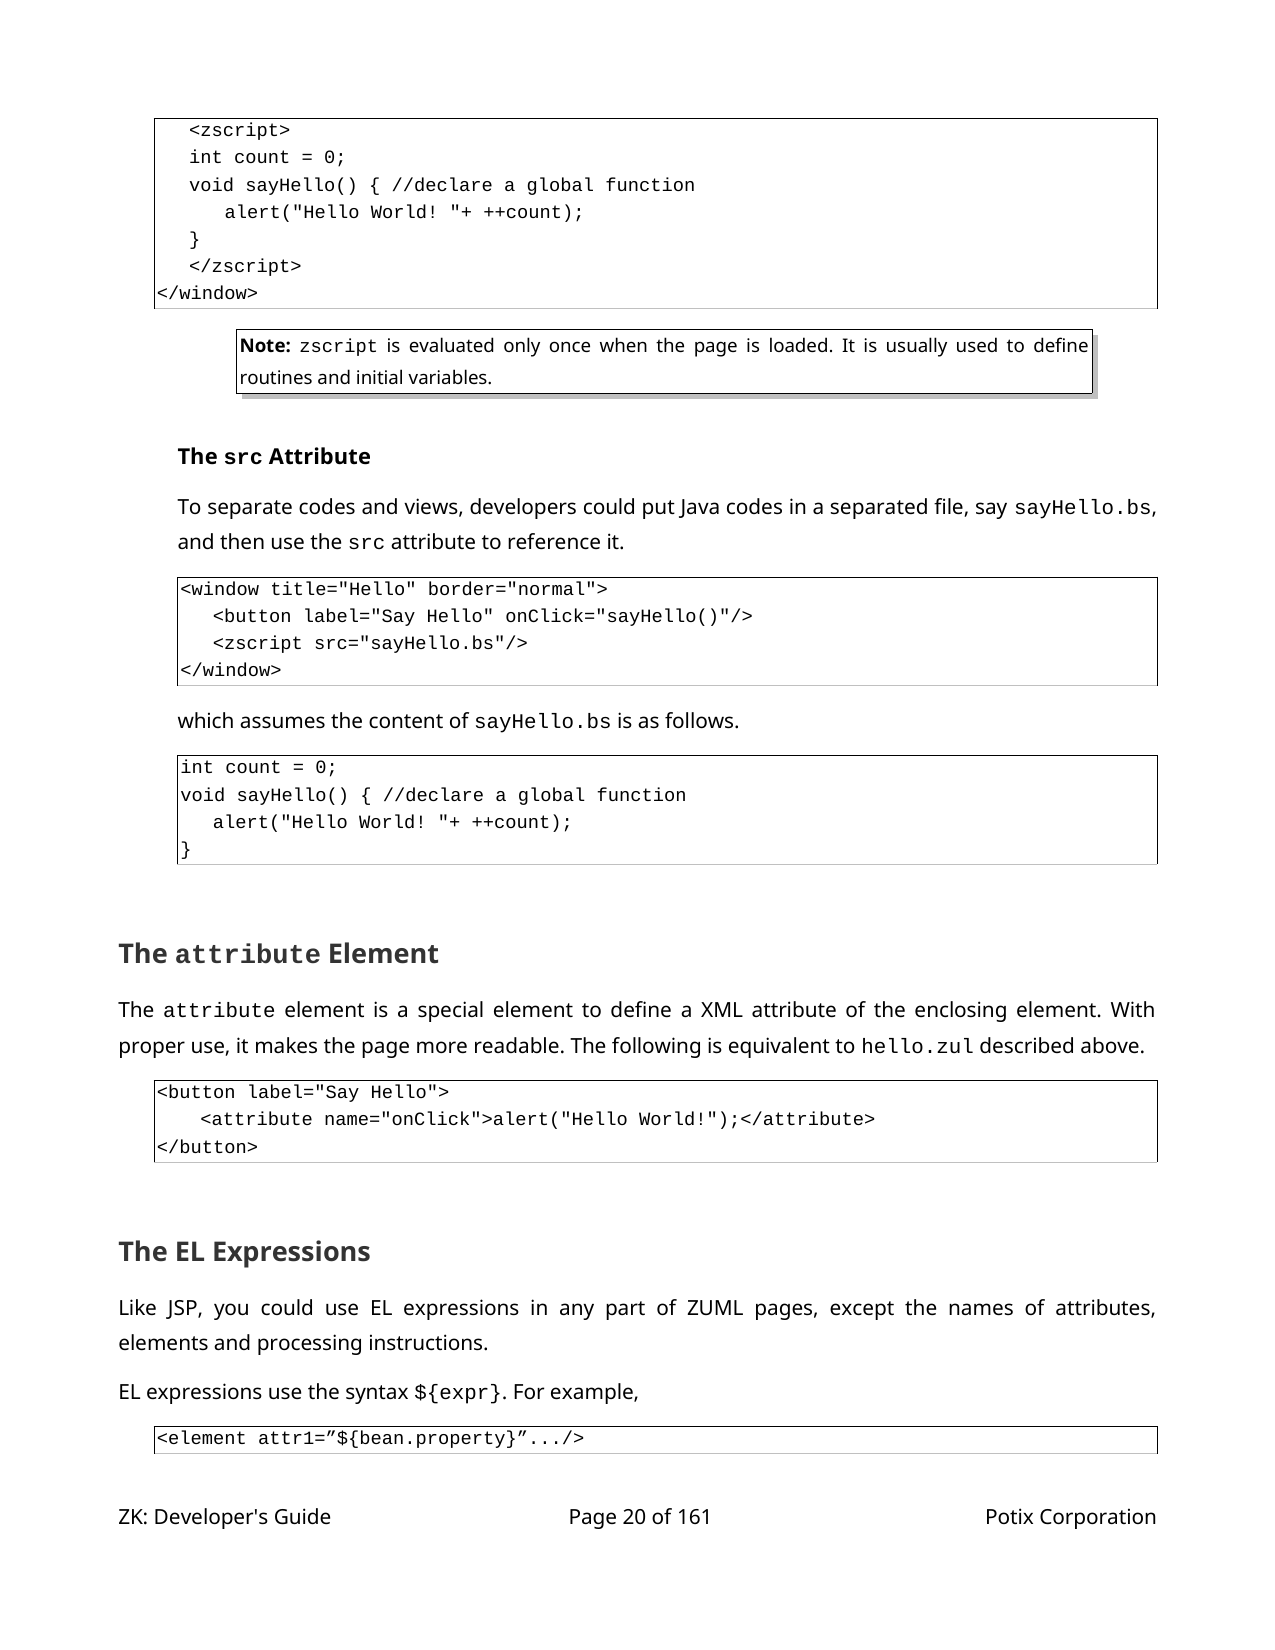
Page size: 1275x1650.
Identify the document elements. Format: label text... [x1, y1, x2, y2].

text int count = 0; [155, 145, 1157, 169]
text alert("Hello World! "+ ++count); [178, 810, 1157, 834]
text which assumes the content of sayHello.bs is as follows. [177, 706, 1157, 735]
text <button label="Say Hello"> [155, 1081, 1157, 1104]
text </window> [178, 658, 1157, 685]
text } [178, 837, 1157, 864]
text Like JSP, you could use EL expressions in any part of ZUML pages, except the names of attributes, elements and processing instructions. [118, 1293, 1157, 1356]
text <zscript> [155, 119, 1157, 142]
text <button label="Say Hello" onClick="sayHello()"/> [178, 604, 1157, 628]
text <zscript src="sayHello.bs"/> [178, 631, 1157, 655]
subtitle The EL Expressions [118, 1233, 1157, 1269]
subtitle The src Attribute [177, 441, 1157, 471]
text To separate codes and views, developers could put Java codes in a separated file, say sayHello.bs, and then use the src attribute to reference it. [177, 492, 1157, 556]
text EL expressions use the syntax ${expr}. For example, [118, 1377, 1157, 1406]
text <window title="Hello" border="normal"> [178, 578, 1157, 601]
text <attribute name="onClick">alert("Hello World!");</attribute> [155, 1107, 1157, 1132]
text </button> [155, 1134, 1157, 1162]
text int count = 0; [178, 756, 1157, 779]
text Note: zscript is evaluated only once when the page is loaded. It is usually used to define routines and initial variables. [237, 330, 1092, 393]
text </window> [155, 281, 1157, 308]
text The attribute element is a special element to define a XML attribute of the enclosing element. With proper use, it makes the page more readable. The following is equivalent to hello.zul described above. [118, 995, 1157, 1059]
subtitle The attribute Element [118, 935, 1157, 972]
text <element attr1=”${bean.property}”.../> [155, 1427, 1157, 1453]
text alert("Hello World! "+ ++count); [155, 200, 1157, 224]
text } [155, 227, 1157, 251]
text void sayHello() { //declare a global function [178, 782, 1157, 807]
text </zscript> [155, 254, 1157, 278]
text void sayHello() { //declare a global function [155, 172, 1157, 197]
